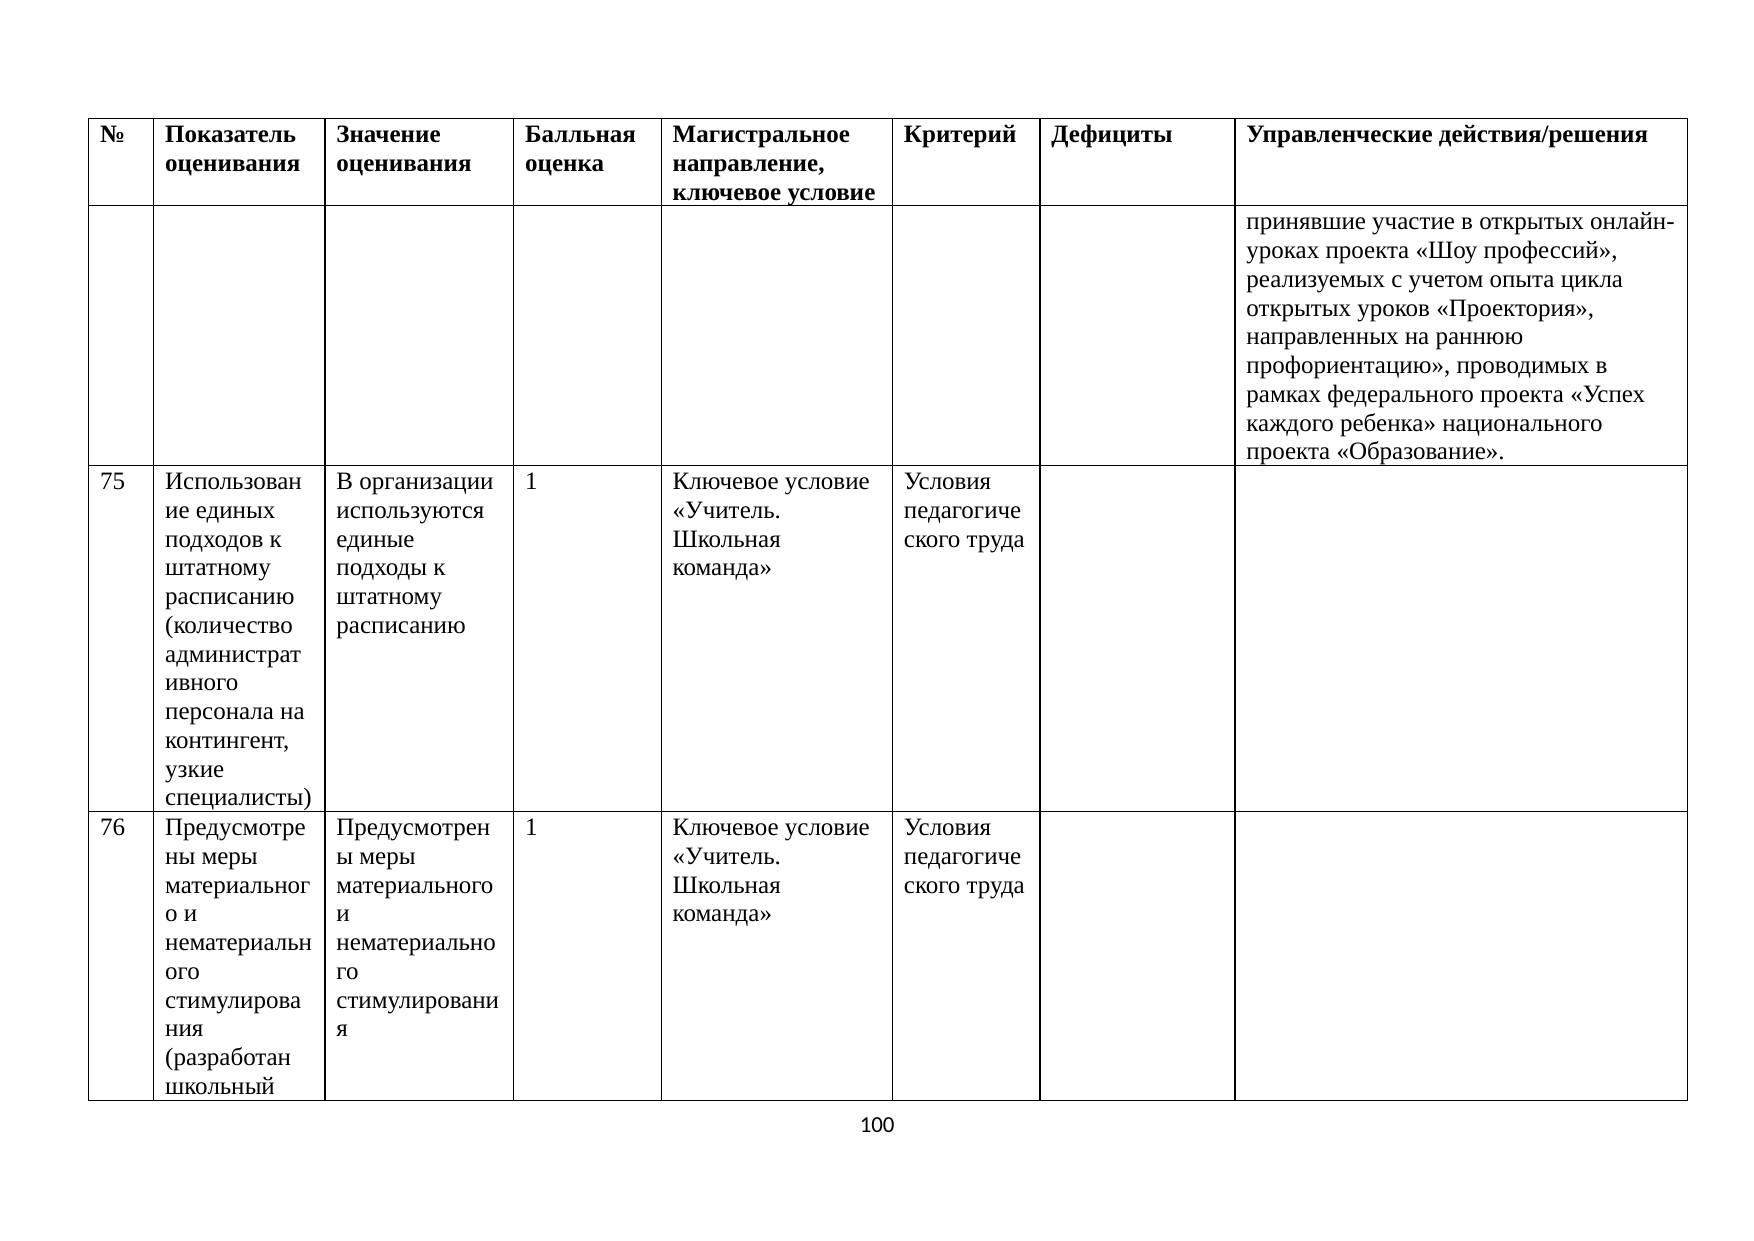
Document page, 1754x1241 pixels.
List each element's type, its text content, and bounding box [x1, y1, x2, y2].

table_cell [1041, 812, 1234, 1100]
table_cell 1 [514, 466, 661, 811]
table_cell Предусмотрены меры материального и нематериального стимулирования (разработан школьный [154, 812, 324, 1100]
table_cell [1236, 466, 1687, 811]
table_cell Ключевое условие «Учитель. Школьная команда» [662, 812, 892, 1100]
table_header Управленческие действия/решения [1236, 119, 1687, 205]
table_cell Условия педагогического труда [893, 812, 1039, 1100]
table_header Дефициты [1041, 119, 1234, 205]
table_header Показатель оценивания [154, 119, 324, 205]
table_cell 75 [89, 466, 153, 811]
table_cell [1236, 812, 1687, 1100]
table_cell В организации используются единые подходы к штатному расписанию [326, 466, 513, 811]
table_header Критерий [893, 119, 1039, 205]
table_header Магистральное направление, ключевое условие [662, 119, 892, 205]
table_cell Условия педагогического труда [893, 466, 1039, 811]
table_cell [1041, 466, 1234, 811]
table_cell Предусмотрены меры материального и нематериального стимулирования [326, 812, 513, 1100]
table_cell 1 [514, 812, 661, 1100]
table_cell Ключевое условие «Учитель. Школьная команда» [662, 466, 892, 811]
table_header № [89, 119, 153, 205]
table_cell [1041, 206, 1234, 465]
table_cell 76 [89, 812, 153, 1100]
table_cell Использование единых подходов к штатному расписанию (количество административного персонала на контингент, узкие специалисты) [154, 466, 324, 811]
table_cell принявшие участие в открытых онлайн-уроках проекта «Шоу профессий», реализуемых с учетом опыта цикла открытых уроков «Проектория», направленных на раннюю профориентацию», проводимых в рамках федерального проекта «Успех каждого ребенка» национального проекта «Образование». [1236, 206, 1687, 465]
table_header Значение оценивания [326, 119, 513, 205]
table_header Балльная оценка [514, 119, 661, 205]
